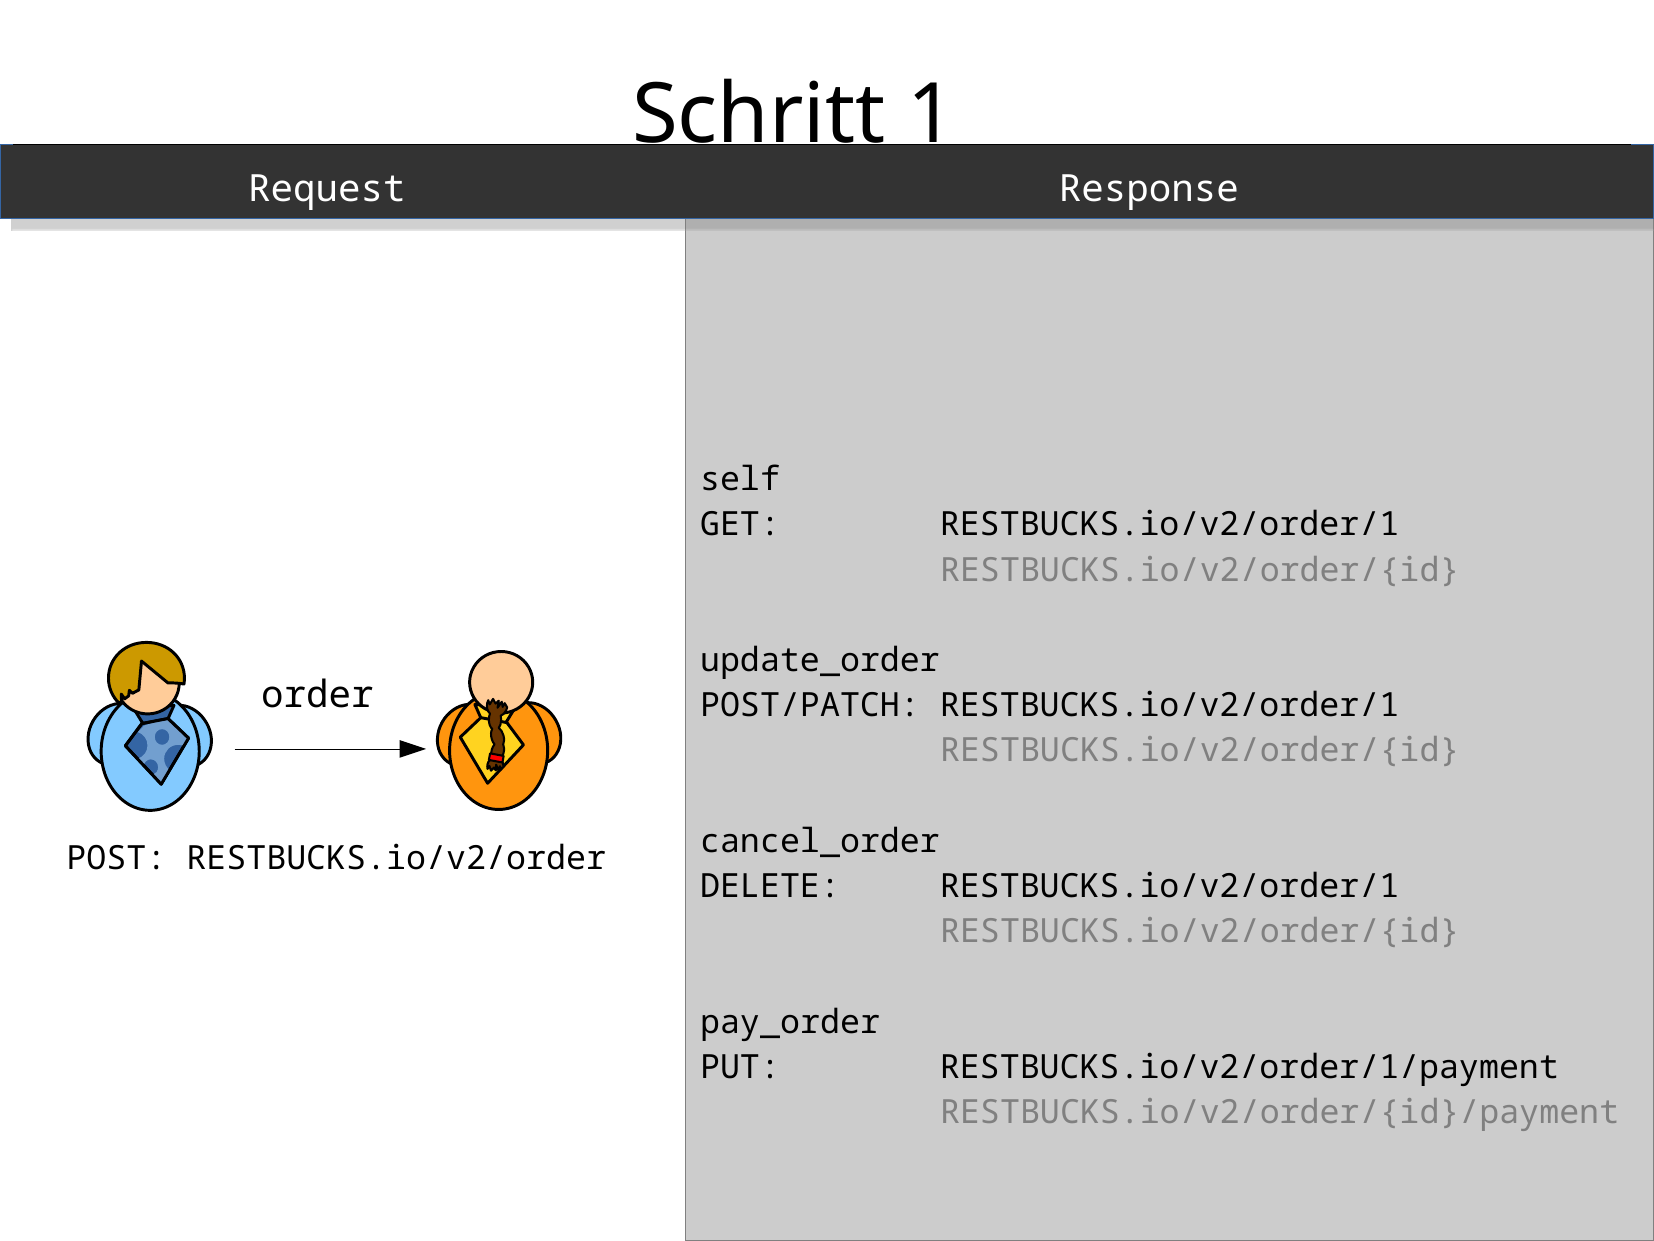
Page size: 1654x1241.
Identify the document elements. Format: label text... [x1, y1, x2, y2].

text_box Request [233, 153, 421, 213]
text_box [88, 642, 212, 811]
text_box [0, 144, 1654, 1241]
text_box [437, 660, 561, 810]
text_box order [246, 660, 524, 719]
text_box POST: RESTBUCKS.io/v2/order [51, 826, 660, 919]
text_box Schritt 1 [617, 46, 1049, 145]
text_box self GET: RESTBUCKS.io/v2/order/1 RESTBUCKS.io/v2/order/{id} update_order POST/PATCH: RESTBUCKS.io/v2/order/1 RESTBUCKS.io/v2/order/{id} cancel_order DELETE: RESTBUCKS.io/v2/order/1 RESTBUCKS.io/v2/order/{id} pay_order PUT: RESTBUCKS.io/v2/order/1/payment RESTBUCKS.io/v2/order/{id}/payment [685, 447, 1653, 1044]
text_box [479, 651, 523, 660]
text_box Response [1044, 153, 1254, 213]
